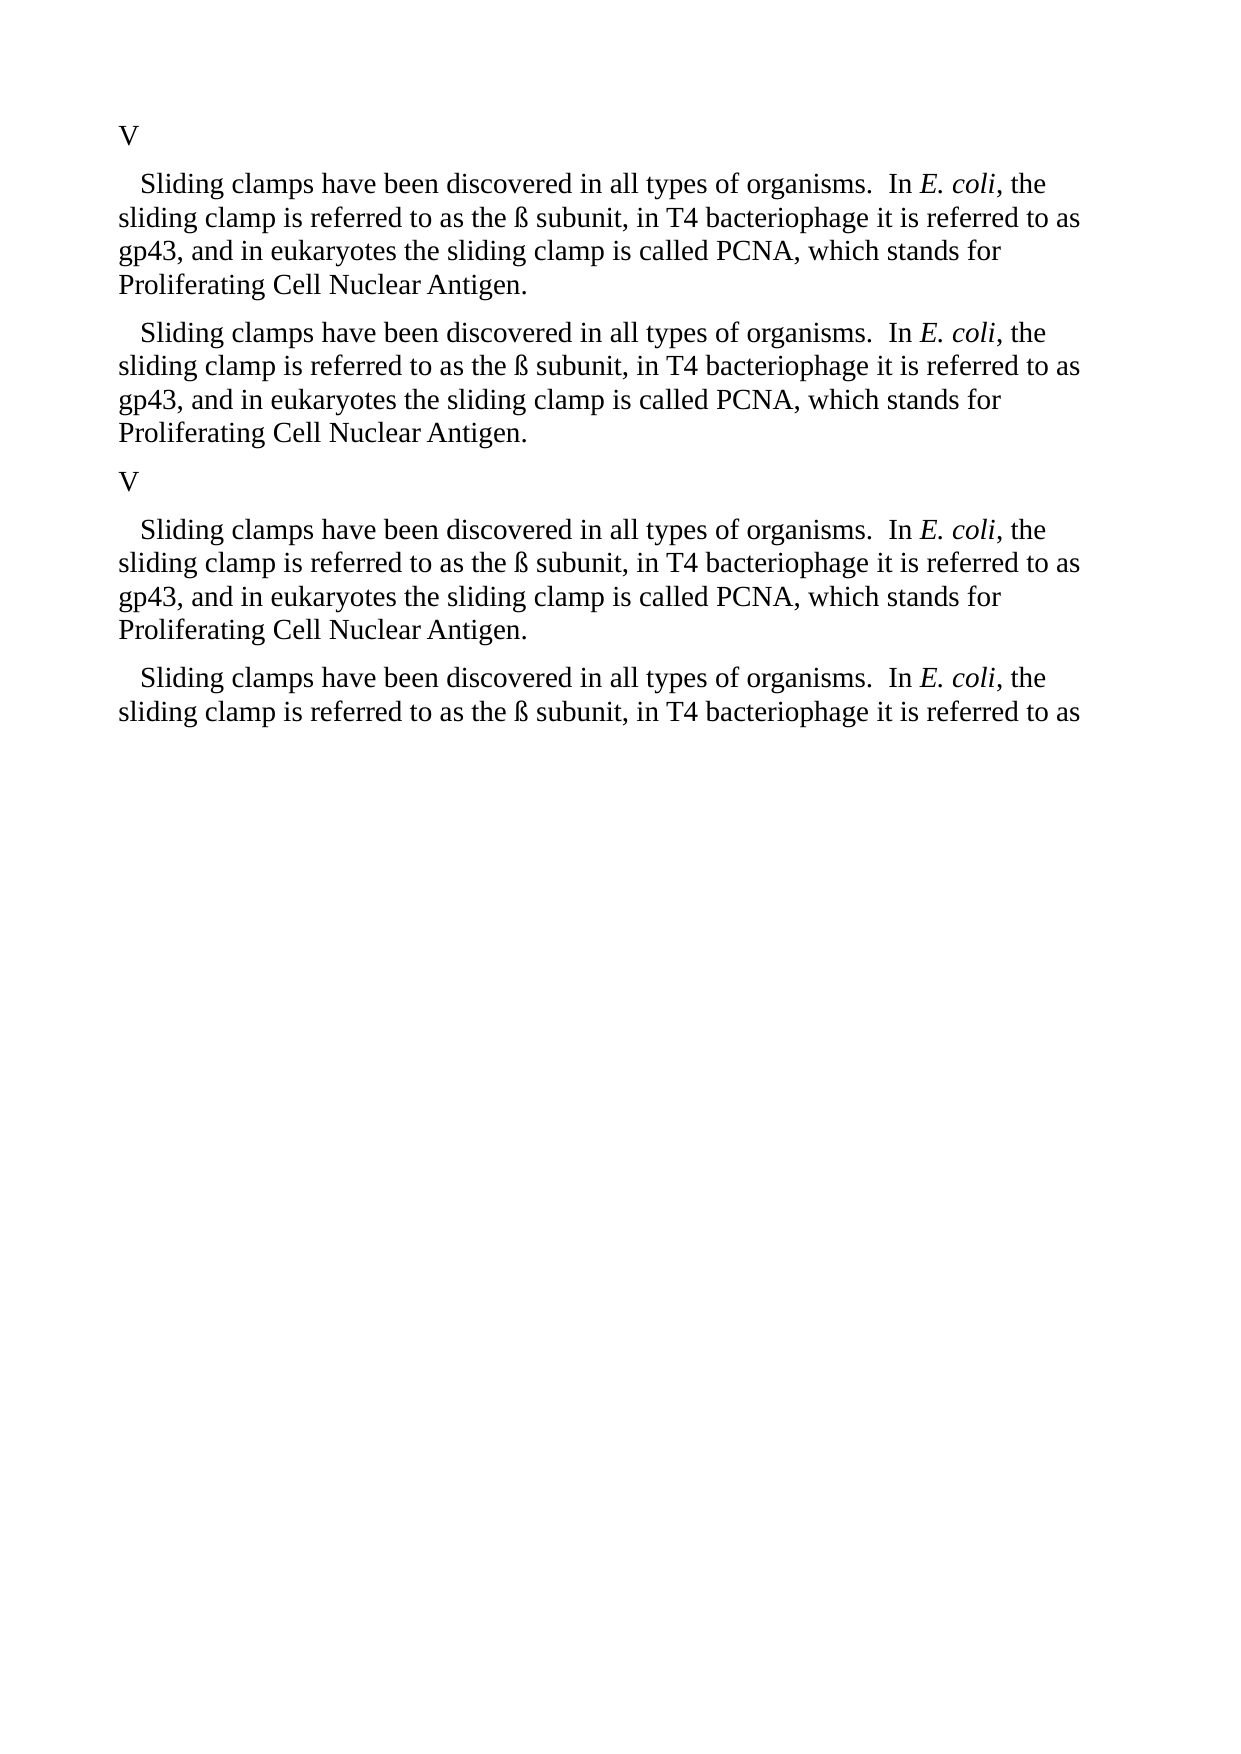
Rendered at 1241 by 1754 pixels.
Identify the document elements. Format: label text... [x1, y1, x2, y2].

text Sliding clamps have been discovered in all types of organisms. In E. coli, the sliding clamp is referred to as the ß subunit, in T4 bacteriophage it is referred to as gp43, and in eukaryotes the sliding clamp is called PCNA, which stands for Proliferating Cell Nuclear Antigen. [118, 315, 1122, 449]
text Sliding clamps have been discovered in all types of organisms. In E. coli, the sliding clamp is referred to as the ß subunit, in T4 bacteriophage it is referred to as gp43, and in eukaryotes the sliding clamp is called PCNA, which stands for Proliferating Cell Nuclear Antigen. [118, 512, 1122, 646]
text Sliding clamps have been discovered in all types of organisms. In E. coli, the sliding clamp is referred to as the ß subunit, in T4 bacteriophage it is referred to as [118, 661, 1122, 728]
text V [118, 118, 1122, 152]
text V [118, 464, 1122, 497]
text Sliding clamps have been discovered in all types of organisms. In E. coli, the sliding clamp is referred to as the ß subunit, in T4 bacteriophage it is referred to as gp43, and in eukaryotes the sliding clamp is called PCNA, which stands for Proliferating Cell Nuclear Antigen. [118, 166, 1122, 300]
